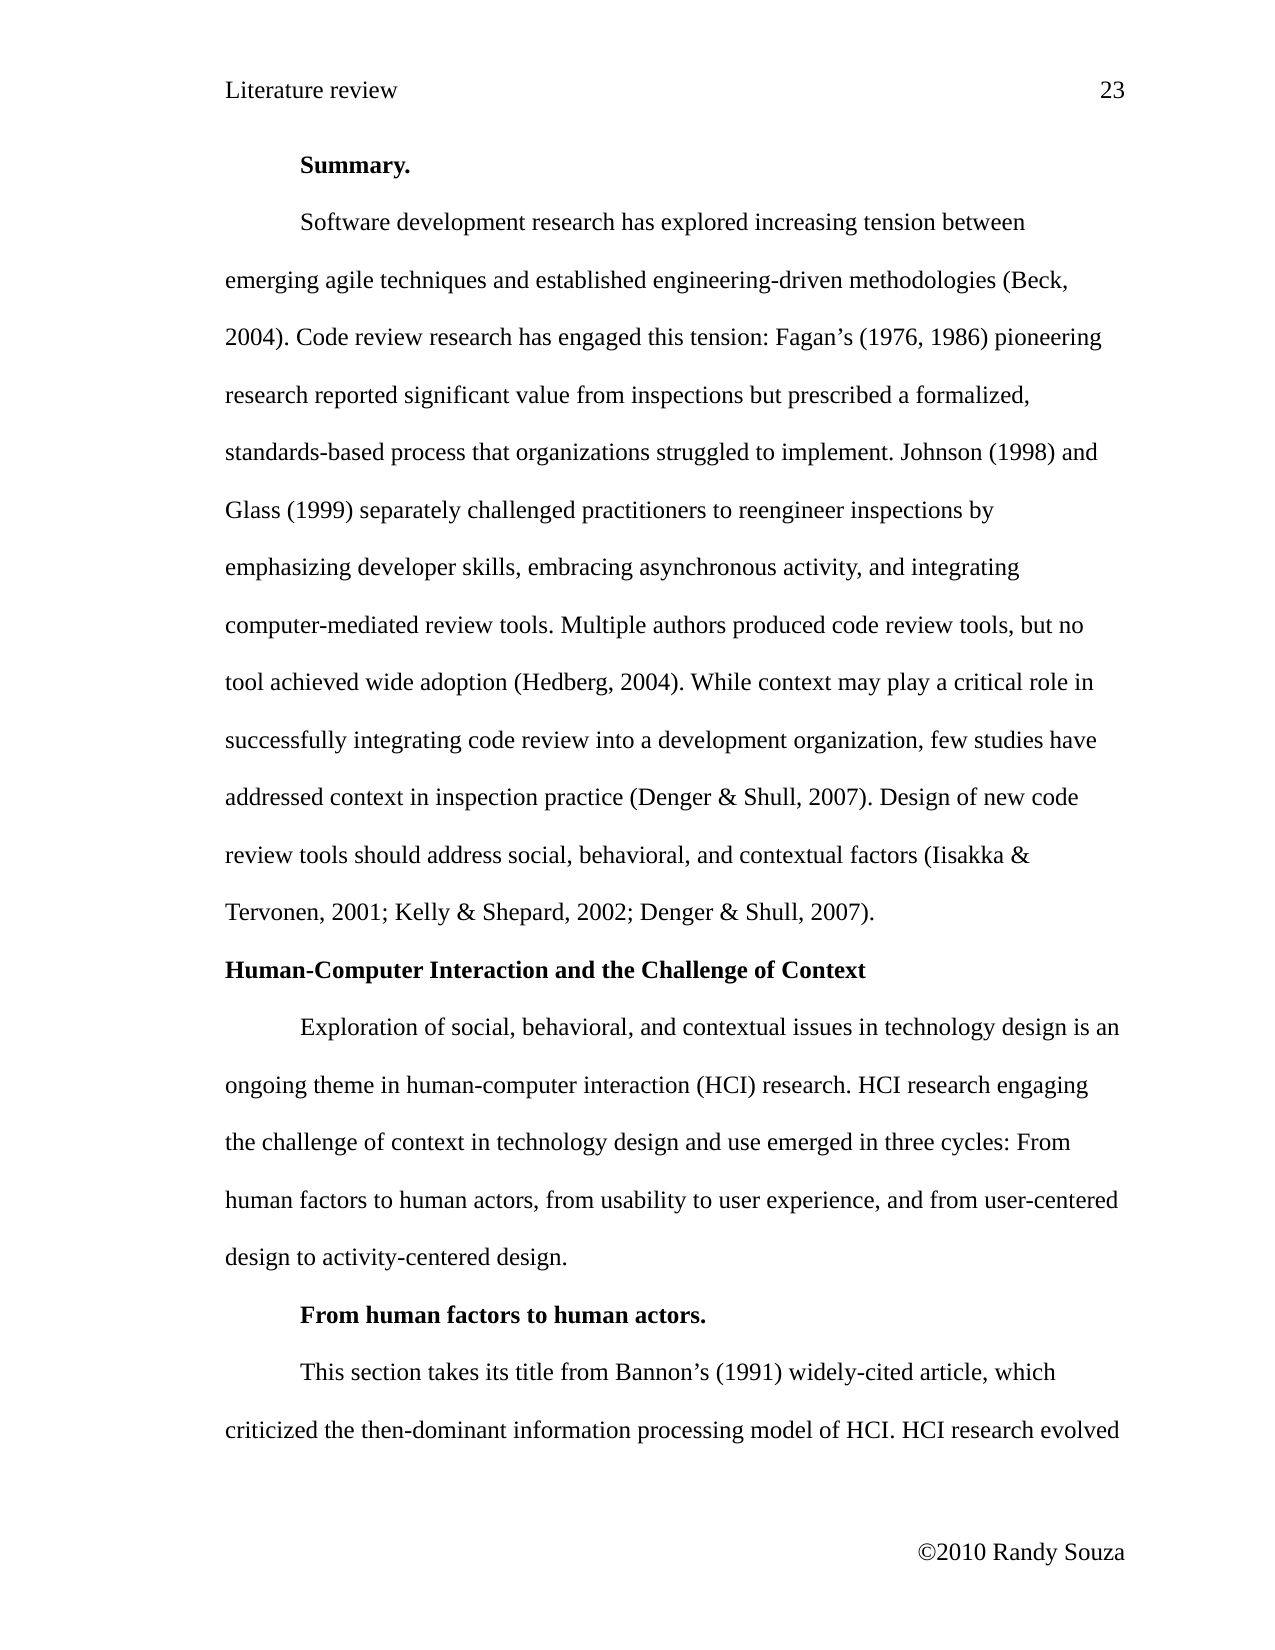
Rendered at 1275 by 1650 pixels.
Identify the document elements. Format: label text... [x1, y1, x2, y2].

text Exploration of social, behavioral, and contextual issues in technology design is an ongoing theme in human-computer interaction (HCI) research. HCI research engaging the challenge of context in technology design and use emerged in three cycles: From human factors to human actors, from usability to user experience, and from user-centered design to activity-centered design. [225, 1012, 1125, 1271]
text Software development research has explored increasing tension between emerging agile techniques and established engineering-driven methodologies (Beck, 2004). Code review research has engaged this tension: Fagan’s (1976, 1986) pioneering research reported significant value from inspections but prescribed a formalized, standards-based process that organizations struggled to implement. Johnson (1998) and Glass (1999) separately challenged practitioners to reengineer inspections by emphasizing developer skills, embracing asynchronous activity, and integrating computer-mediated review tools. Multiple authors produced code review tools, but no tool achieved wide adoption (Hedberg, 2004). While context may play a critical role in successfully integrating code review into a development organization, few studies have addressed context in inspection practice (Denger & Shull, 2007). Design of new code review tools should address social, behavioral, and contextual factors (Iisakka & Tervonen, 2001; Kelly & Shepard, 2002; Denger & Shull, 2007). [225, 207, 1125, 926]
text This section takes its title from Bannon’s (1991) widely-cited article, which criticized the then-dominant information processing model of HCI. HCI research evolved [225, 1357, 1125, 1444]
subtitle From human factors to human actors. [300, 1300, 1125, 1329]
subtitle Human-Computer Interaction and the Challenge of Context [225, 955, 1125, 984]
subtitle Summary. [300, 150, 1125, 179]
